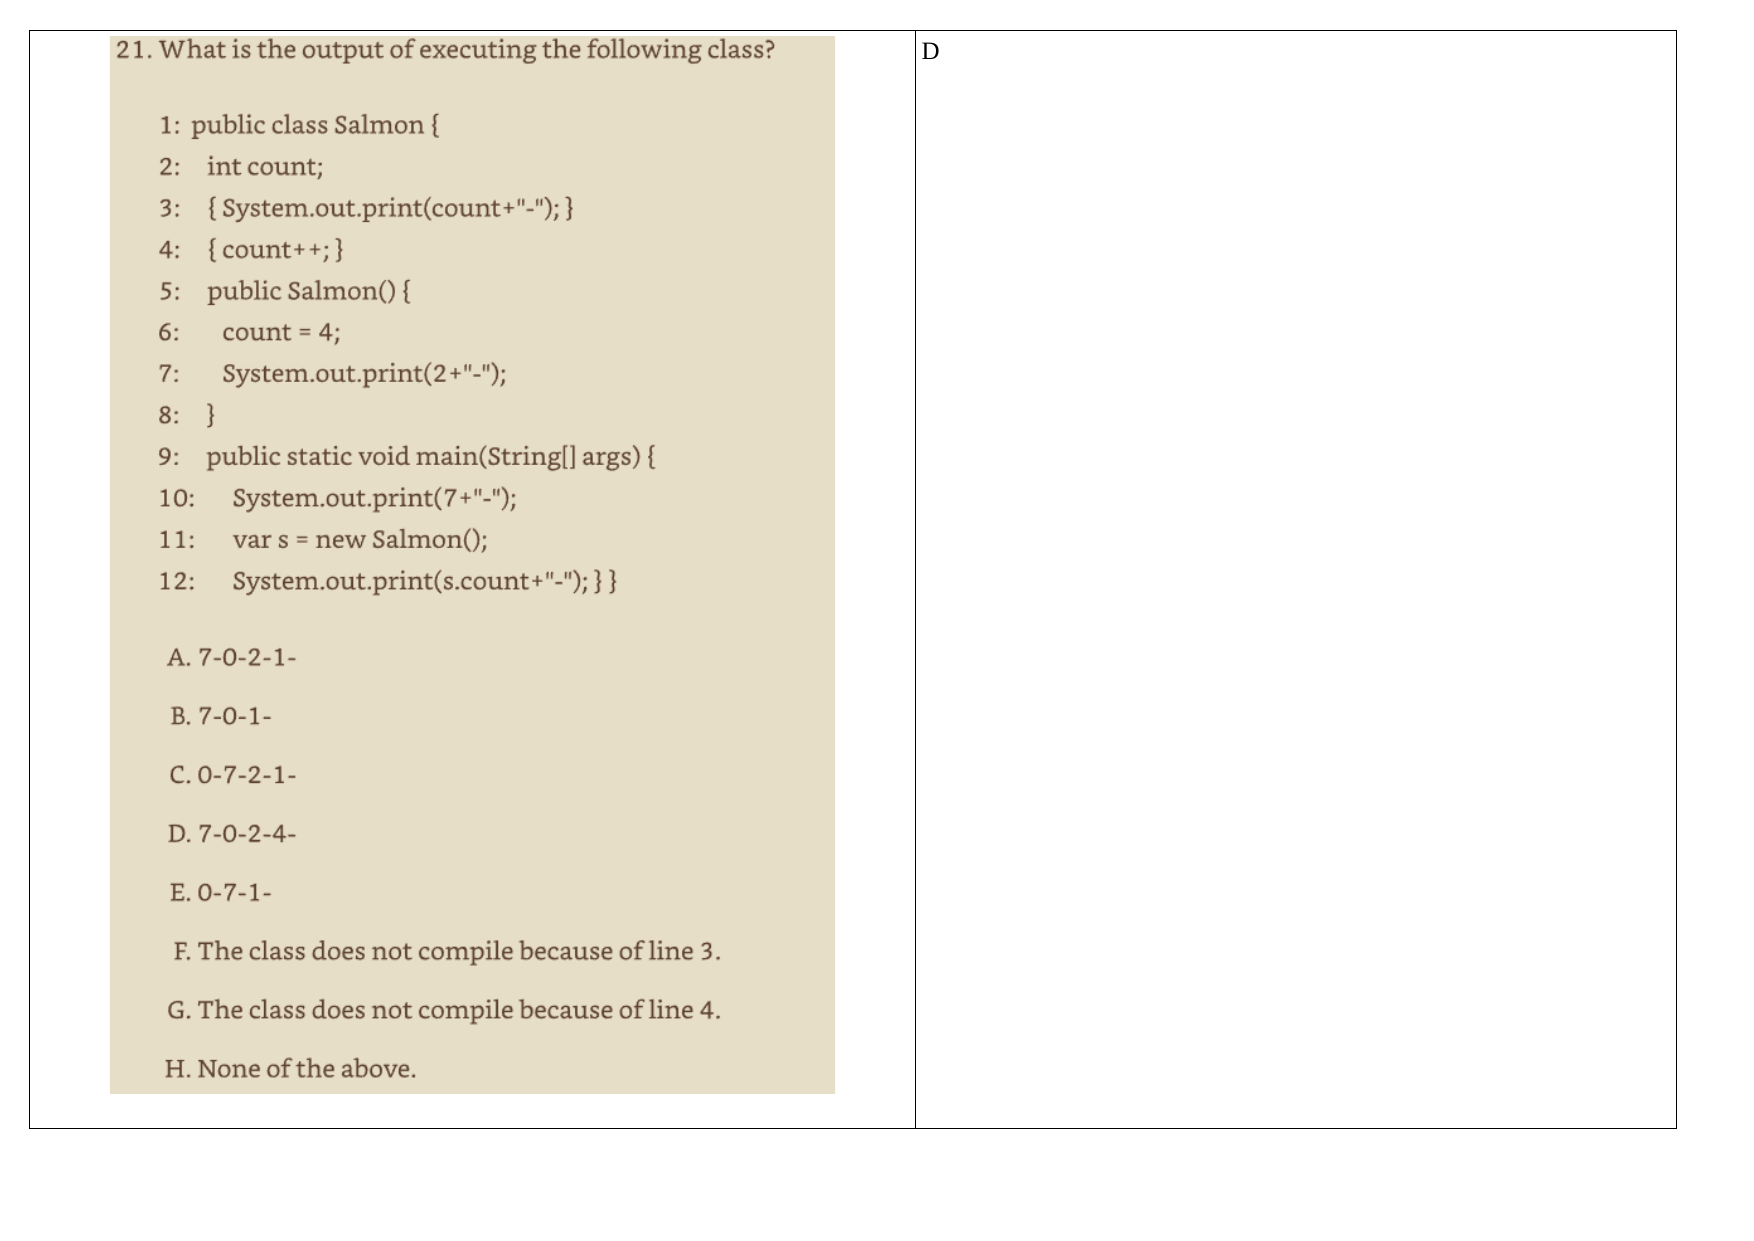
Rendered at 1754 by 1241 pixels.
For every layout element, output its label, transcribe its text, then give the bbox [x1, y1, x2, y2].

table_cell D [916, 31, 1676, 1128]
table_cell [30, 31, 915, 1128]
picture [109, 36, 836, 1094]
